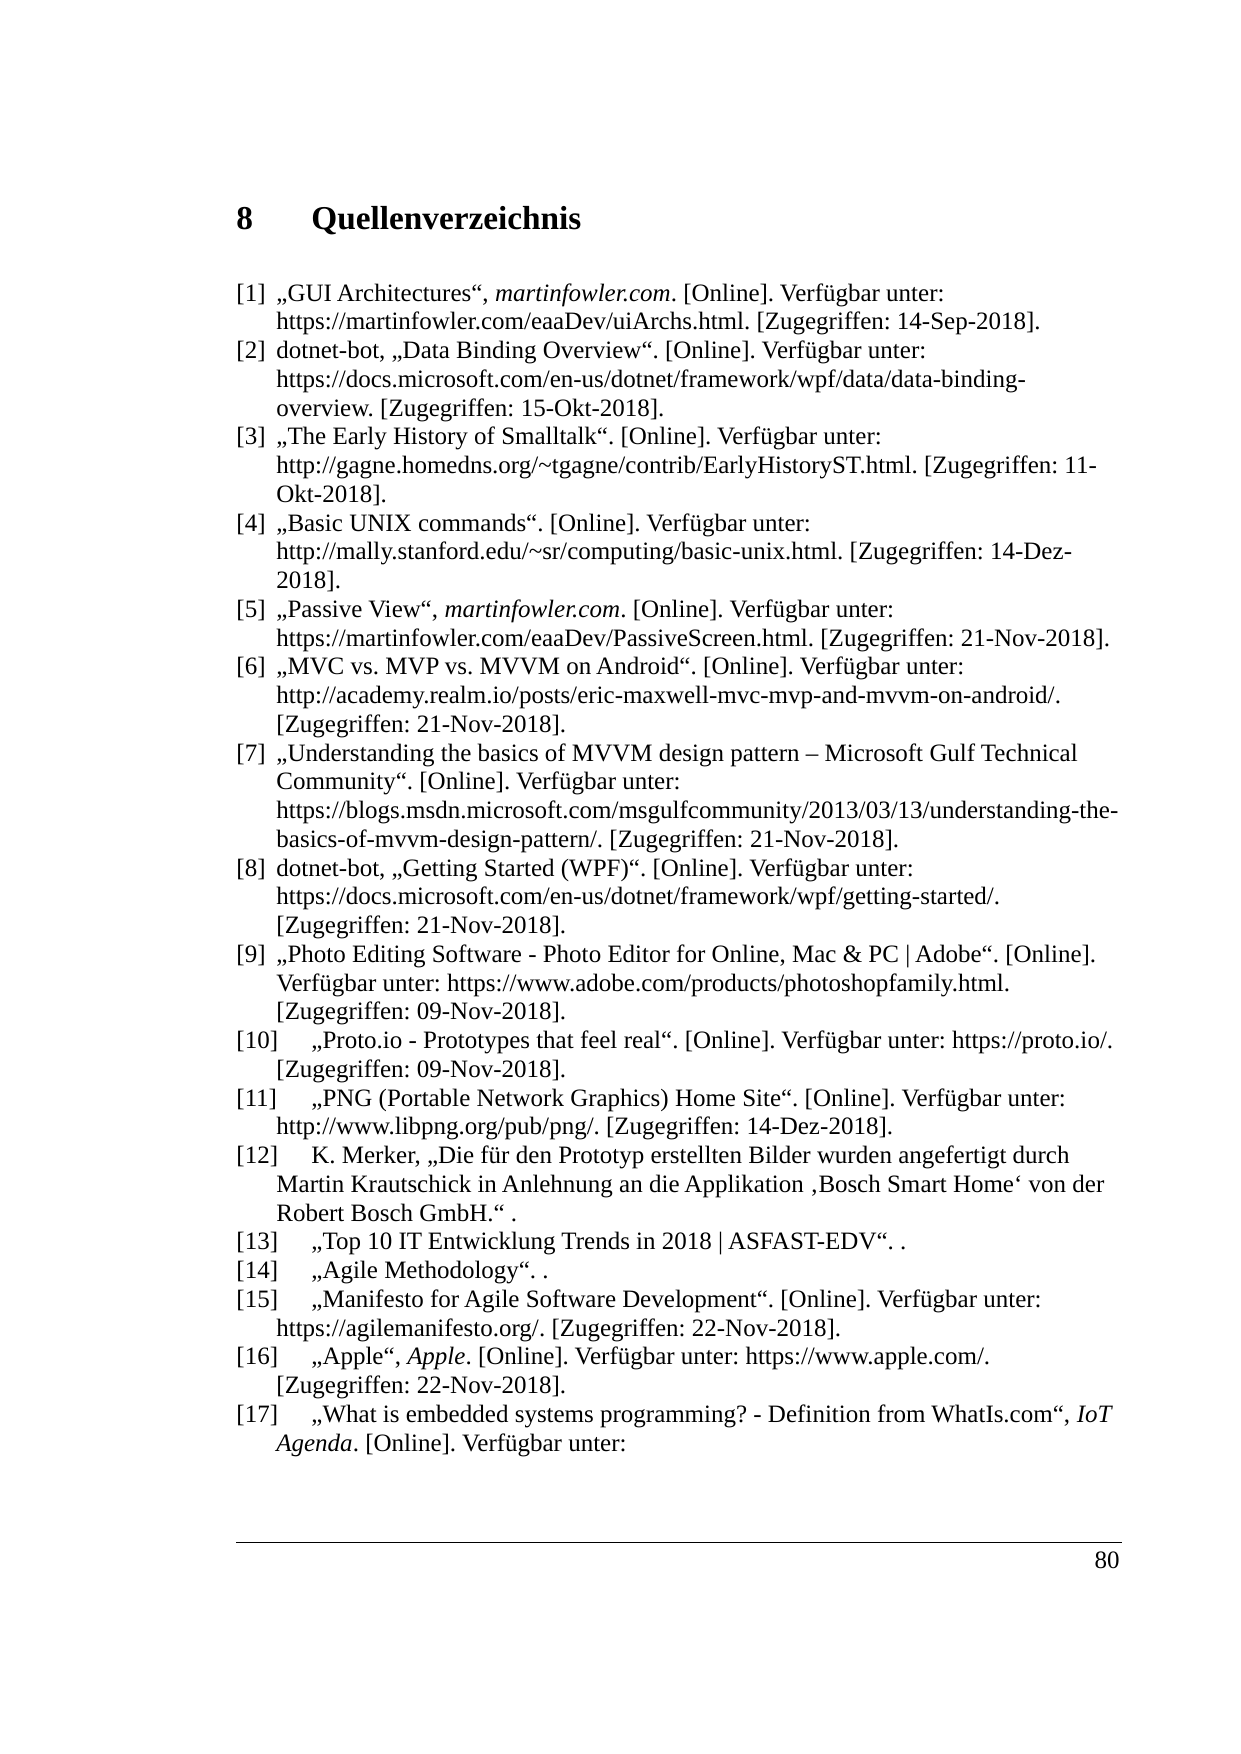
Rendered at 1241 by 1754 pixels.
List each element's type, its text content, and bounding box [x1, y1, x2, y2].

text [12] K. Merker, „Die für den Prototyp erstellten Bilder wurden angefertigt durch Martin Krautschick in Anlehnung an die Applikation ‚Bosch Smart Home‘ von der Robert Bosch GmbH.“ . [236, 1140, 1122, 1226]
text [4] „Basic UNIX commands“. [Online]. Verfügbar unter: http://mally.stanford.edu/~sr/computing/basic-unix.html. [Zugegriffen: 14-Dez-2018]. [236, 508, 1122, 594]
text [9] „Photo Editing Software - Photo Editor for Online, Mac & PC | Adobe“. [Online]. Verfügbar unter: https://www.adobe.com/products/photoshopfamily.html. [Zugegriffen: 09-Nov-2018]. [236, 939, 1122, 1025]
text [2] dotnet-bot, „Data Binding Overview“. [Online]. Verfügbar unter: https://docs.microsoft.com/en-us/dotnet/framework/wpf/data/data-binding-overview. [Zugegriffen: 15-Okt-2018]. [236, 335, 1122, 421]
text [11] „PNG (Portable Network Graphics) Home Site“. [Online]. Verfügbar unter: http://www.libpng.org/pub/png/. [Zugegriffen: 14-Dez-2018]. [236, 1083, 1122, 1140]
text [3] „The Early History of Smalltalk“. [Online]. Verfügbar unter: http://gagne.homedns.org/~tgagne/contrib/EarlyHistoryST.html. [Zugegriffen: 11-Okt-2018]. [236, 421, 1122, 508]
text [17] „What is embedded systems programming? - Definition from WhatIs.com“, IoT Agenda. [Online]. Verfügbar unter: [236, 1399, 1122, 1456]
text [8] dotnet-bot, „Getting Started (WPF)“. [Online]. Verfügbar unter: https://docs.microsoft.com/en-us/dotnet/framework/wpf/getting-started/. [Zugegriffen: 21-Nov-2018]. [236, 853, 1122, 939]
text [16] „Apple“, Apple. [Online]. Verfügbar unter: https://www.apple.com/. [Zugegriffen: 22-Nov-2018]. [236, 1341, 1122, 1399]
text [14] „Agile Methodology“. . [236, 1255, 1122, 1284]
text [7] „Understanding the basics of MVVM design pattern – Microsoft Gulf Technical Community“. [Online]. Verfügbar unter: https://blogs.msdn.microsoft.com/msgulfcommunity/2013/03/13/understanding-the-basics-of-mvvm-design-pattern/. [Zugegriffen: 21-Nov-2018]. [236, 738, 1122, 853]
text [6] „MVC vs. MVP vs. MVVM on Android“. [Online]. Verfügbar unter: http://academy.realm.io/posts/eric-maxwell-mvc-mvp-and-mvvm-on-android/. [Zugegriffen: 21-Nov-2018]. [236, 651, 1122, 738]
text [1] „GUI Architectures“, martinfowler.com. [Online]. Verfügbar unter: https://martinfowler.com/eaaDev/uiArchs.html. [Zugegriffen: 14-Sep-2018]. [236, 278, 1122, 335]
subtitle Quellenverzeichnis [236, 198, 1122, 236]
text [10] „Proto.io - Prototypes that feel real“. [Online]. Verfügbar unter: https://proto.io/. [Zugegriffen: 09-Nov-2018]. [236, 1025, 1122, 1083]
text [15] „Manifesto for Agile Software Development“. [Online]. Verfügbar unter: https://agilemanifesto.org/. [Zugegriffen: 22-Nov-2018]. [236, 1284, 1122, 1341]
text [13] „Top 10 IT Entwicklung Trends in 2018 | ASFAST-EDV“. . [236, 1226, 1122, 1255]
text [5] „Passive View“, martinfowler.com. [Online]. Verfügbar unter: https://martinfowler.com/eaaDev/PassiveScreen.html. [Zugegriffen: 21-Nov-2018]. [236, 594, 1122, 651]
